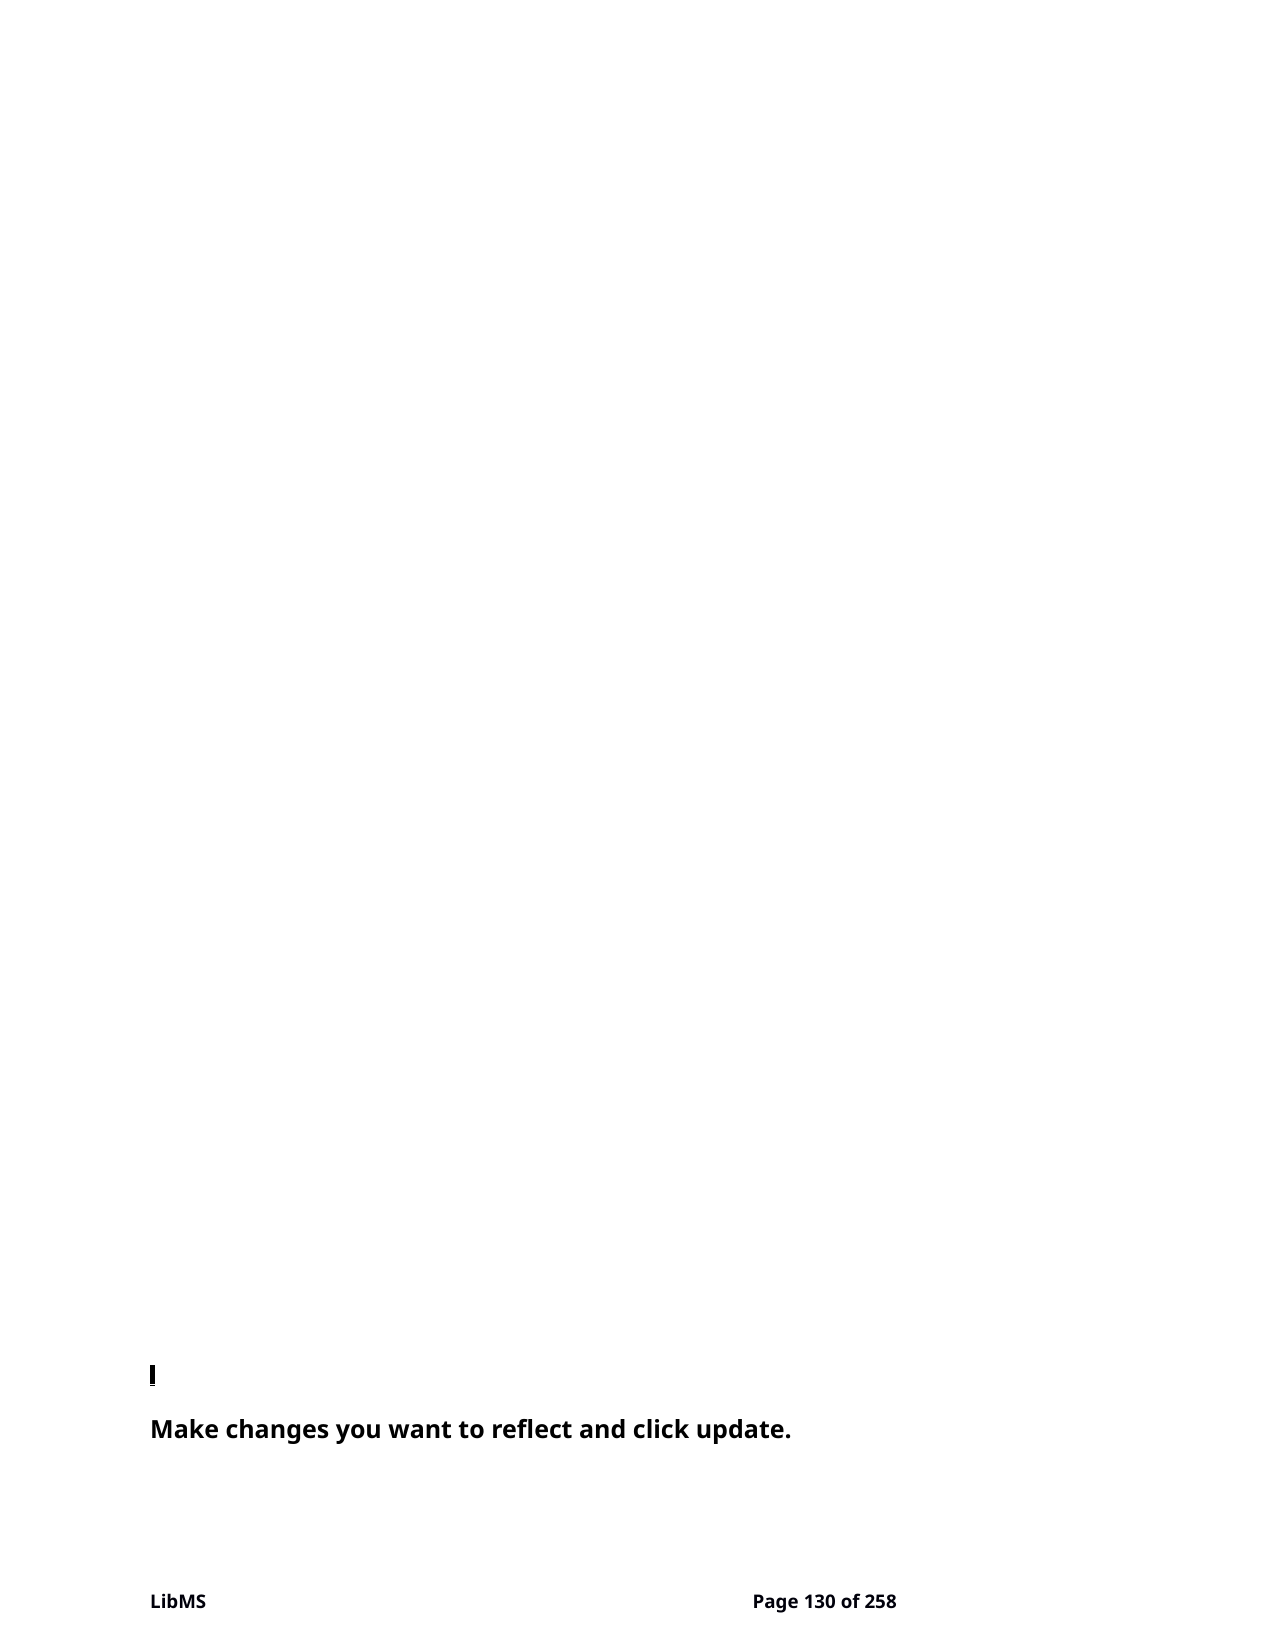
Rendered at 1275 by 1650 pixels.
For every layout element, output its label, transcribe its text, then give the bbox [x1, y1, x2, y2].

text Make changes you want to reflect and click update. [150, 1411, 1125, 1445]
